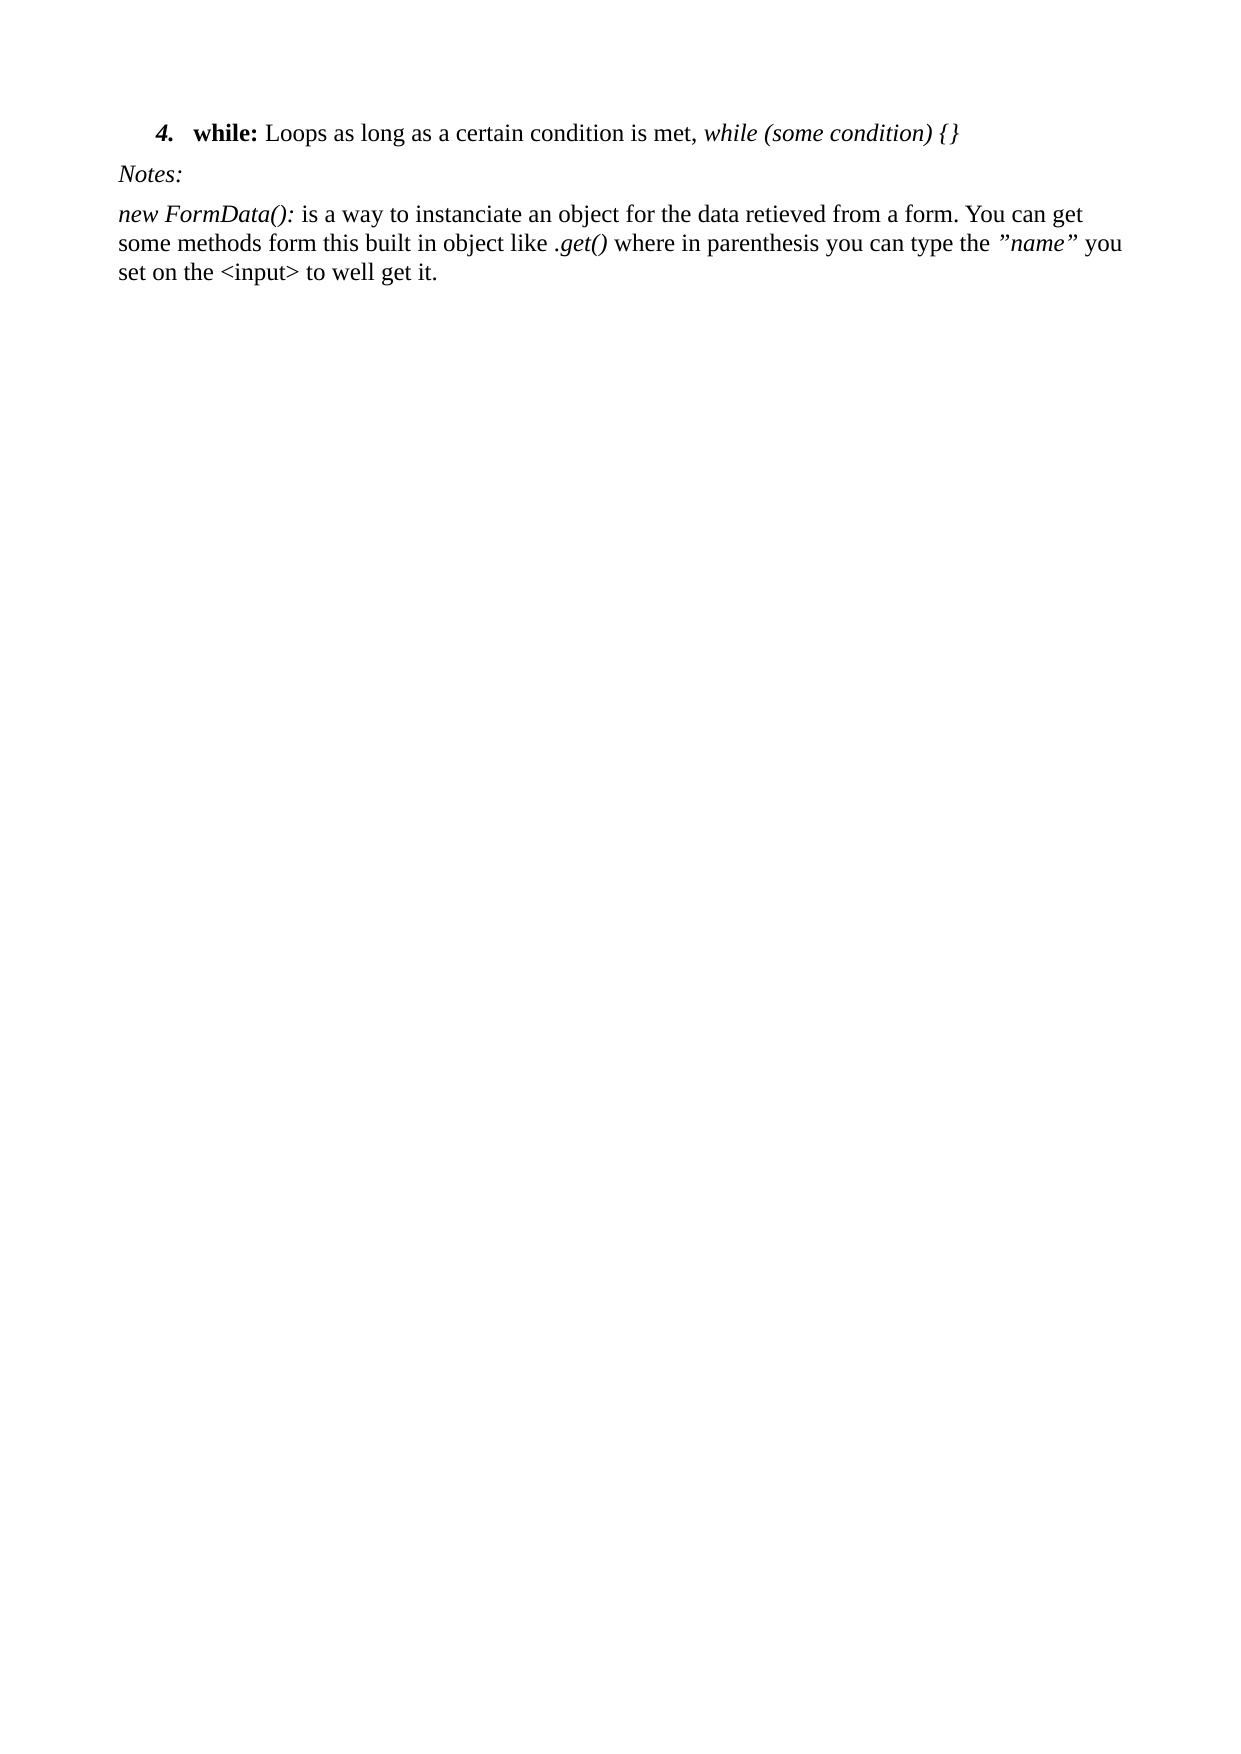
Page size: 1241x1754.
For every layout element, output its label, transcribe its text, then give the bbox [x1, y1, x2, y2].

text Notes: [118, 159, 1122, 187]
text new FormData(): is a way to instanciate an object for the data retieved from a form. You can get some methods form this built in object like .get() where in parenthesis you can type the ”name” you set on the <input> to well get it. [118, 199, 1122, 286]
list while: Loops as long as a certain condition is met, while (some condition) {} [156, 118, 1122, 147]
